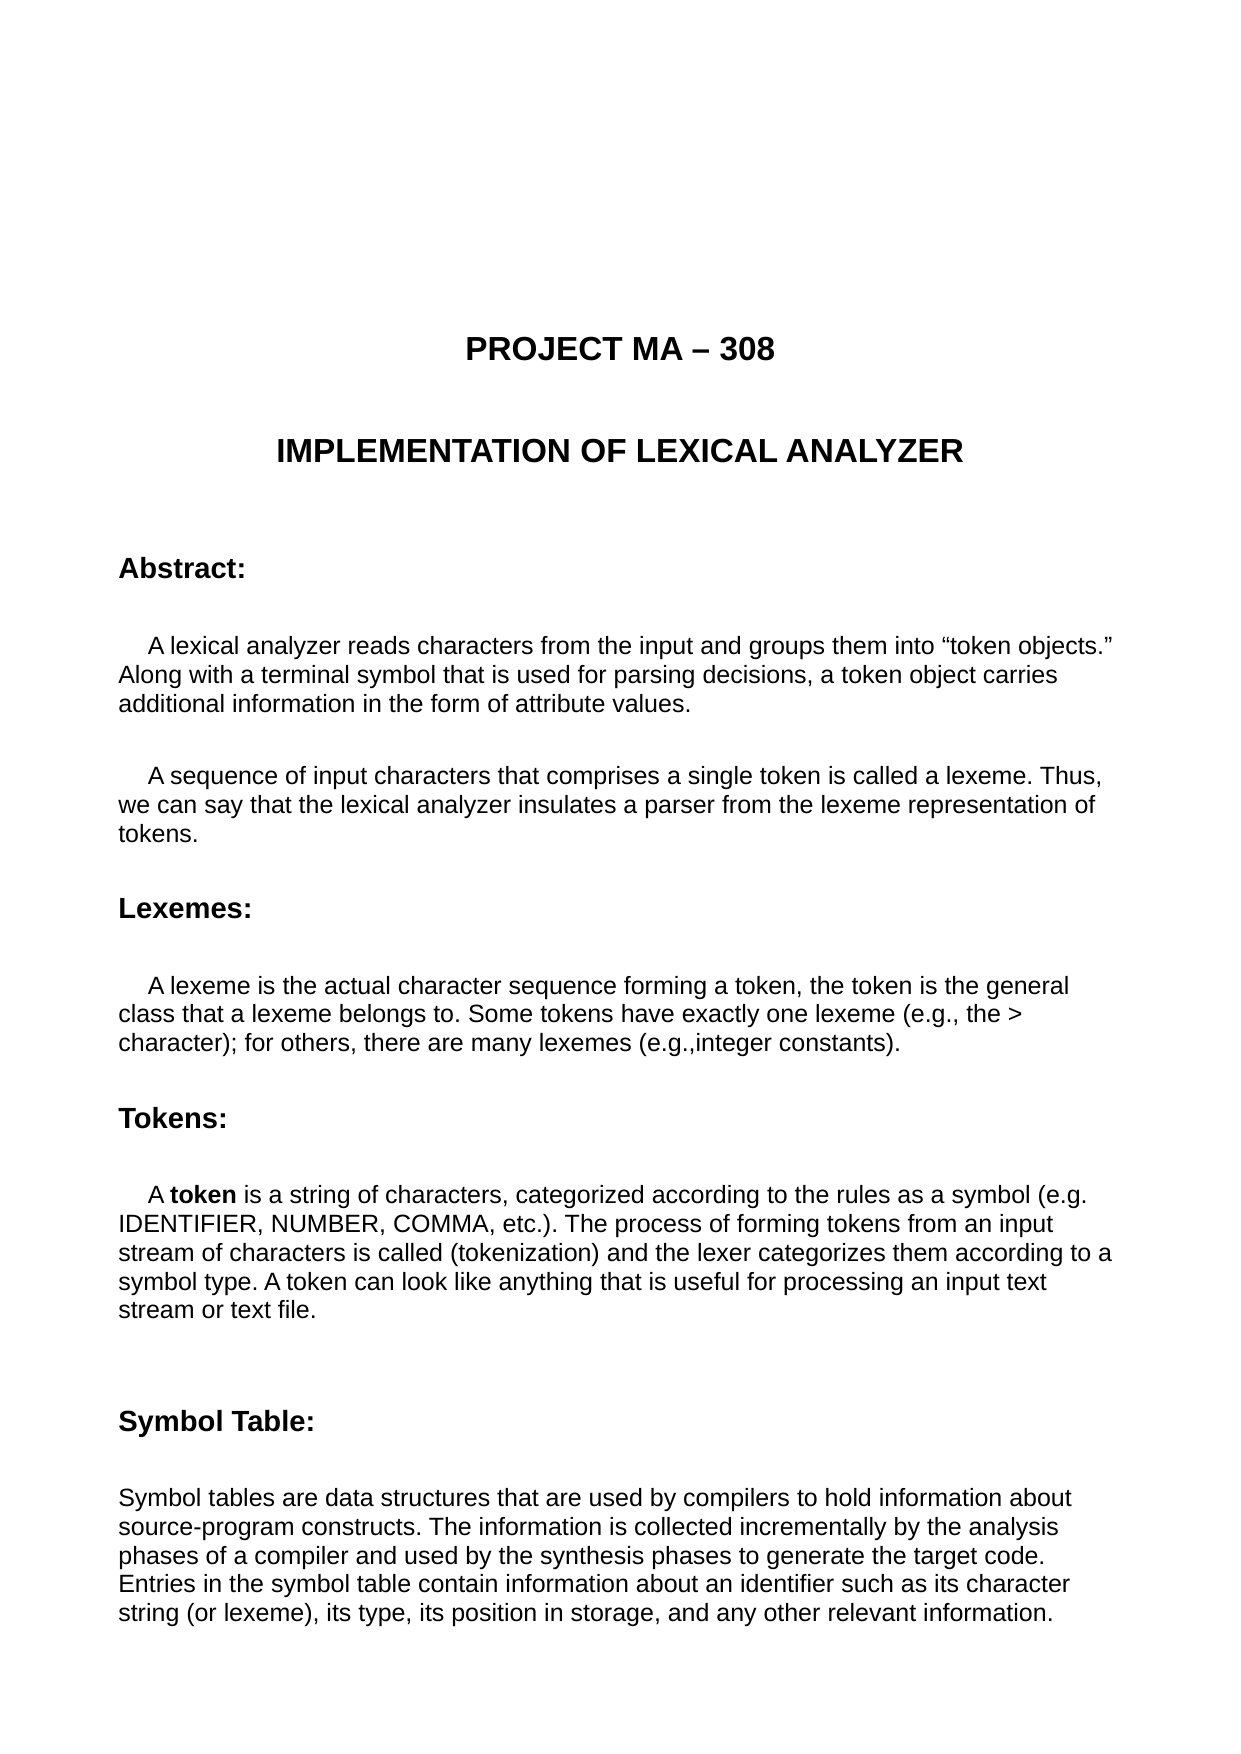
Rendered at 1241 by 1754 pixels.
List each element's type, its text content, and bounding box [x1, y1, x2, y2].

text Symbol tables are data structures that are used by compilers to hold information about source-program constructs. The information is collected incrementally by the analysis phases of a compiler and used by the synthesis phases to generate the target code. Entries in the symbol table contain information about an identifier such as its character string (or lexeme), its type, its position in storage, and any other relevant information. [118, 1483, 1122, 1627]
text PROJECT MA – 308 [118, 329, 1122, 367]
text IMPLEMENTATION OF LEXICAL ANALYZER [118, 431, 1122, 469]
text A sequence of input characters that comprises a single token is called a lexeme. Thus, we can say that the lexical analyzer insulates a parser from the lexeme representation of tokens. [118, 761, 1122, 847]
text Abstract: [118, 552, 1122, 585]
text A token is a string of characters, categorized according to the rules as a symbol (e.g. IDENTIFIER, NUMBER, COMMA, etc.). The process of forming tokens from an input stream of characters is called (tokenization) and the lexer categorizes them according to a symbol type. A token can look like anything that is useful for processing an input text stream or text file. [118, 1180, 1122, 1324]
text A lexeme is the actual character sequence forming a token, the token is the general class that a lexeme belongs to. Some tokens have exactly one lexeme (e.g., the > character); for others, there are many lexemes (e.g.,integer constants). [118, 971, 1122, 1057]
text Tokens: [118, 1101, 1122, 1134]
text A lexical analyzer reads characters from the input and groups them into “token objects.” Along with a terminal symbol that is used for parsing decisions, a token object carries additional information in the form of attribute values. [118, 631, 1122, 717]
text Symbol Table: [118, 1404, 1122, 1437]
text Lexemes: [118, 891, 1122, 925]
